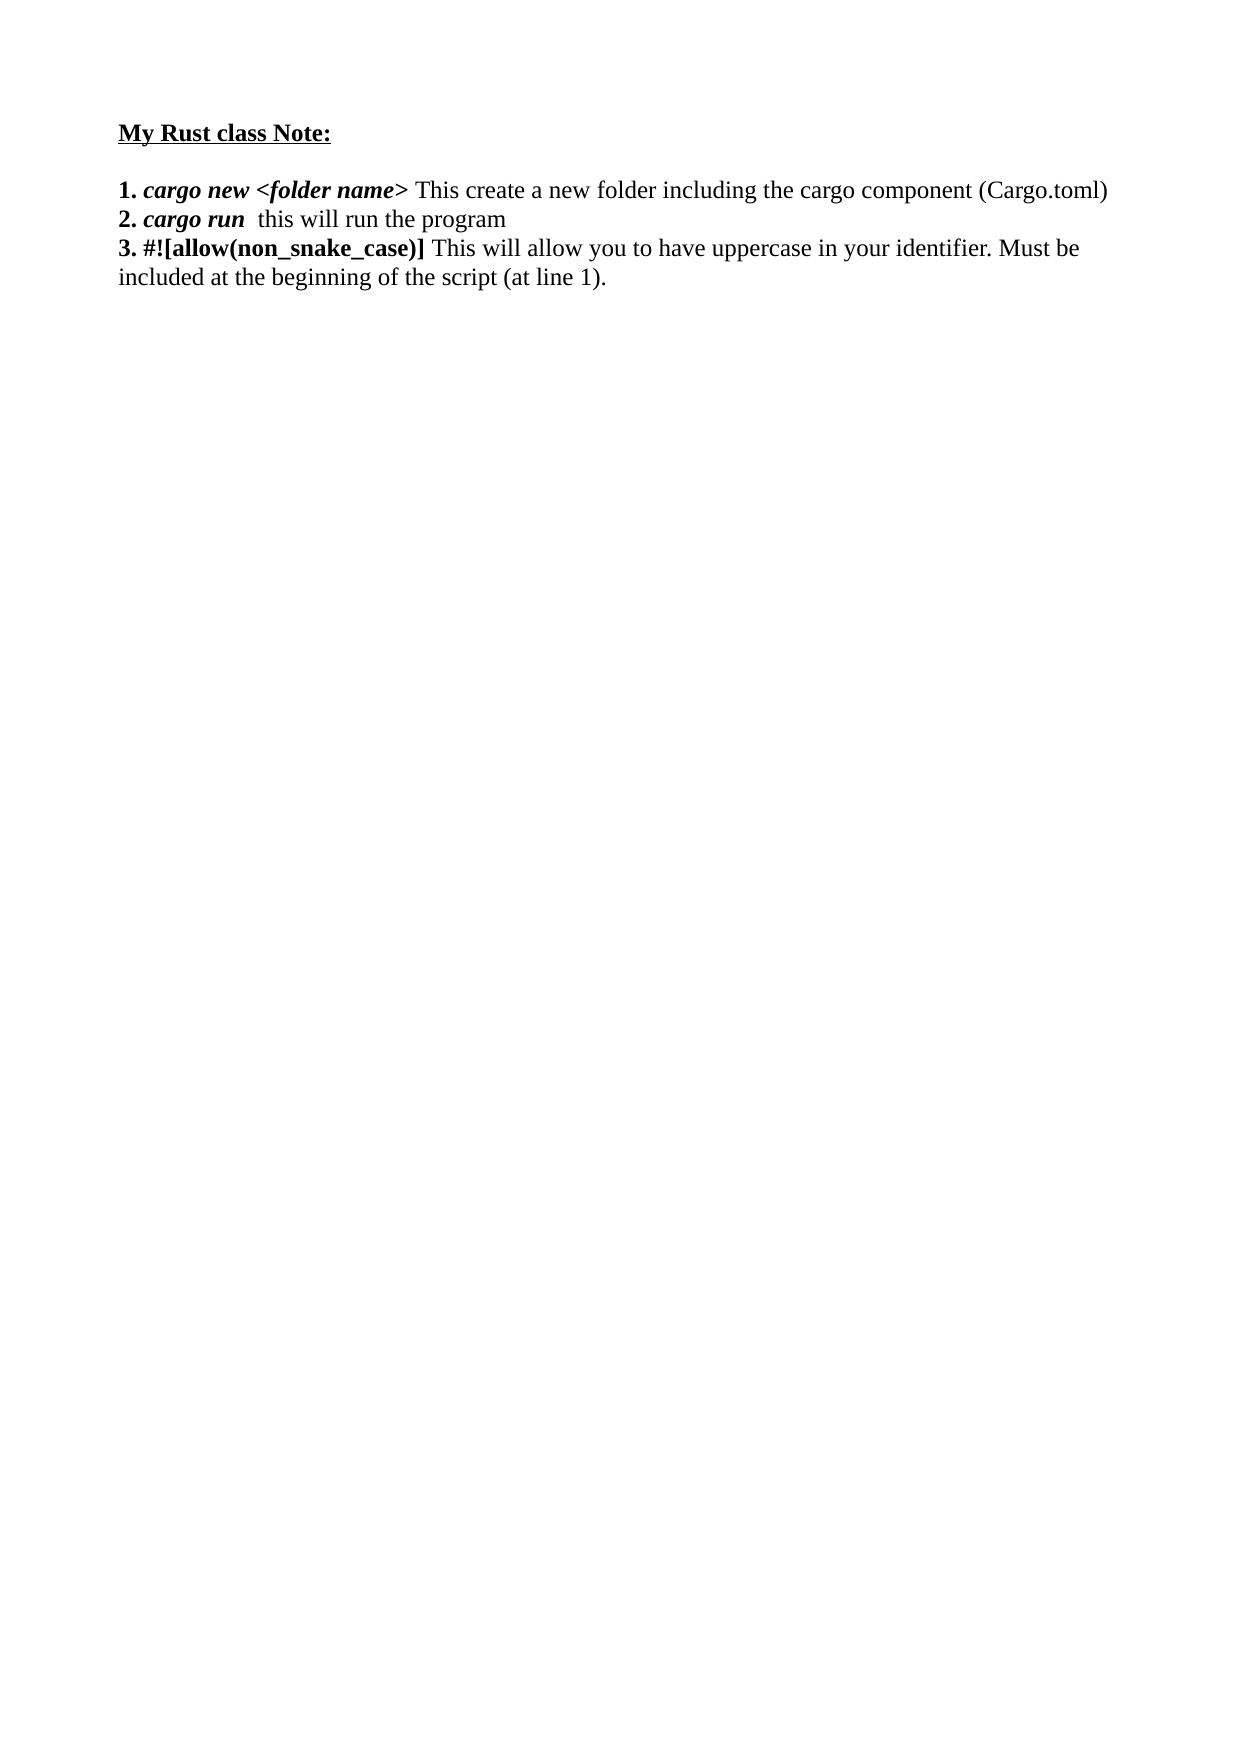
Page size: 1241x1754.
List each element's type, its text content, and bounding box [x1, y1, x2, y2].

text My Rust class Note: [118, 118, 1122, 147]
text 3. #![allow(non_snake_case)] This will allow you to have uppercase in your identifier. Must be included at the beginning of the script (at line 1). [118, 233, 1122, 291]
text 2. cargo run this will run the program [118, 204, 1122, 233]
text 1. cargo new <folder name> This create a new folder including the cargo component (Cargo.toml) [118, 176, 1122, 204]
